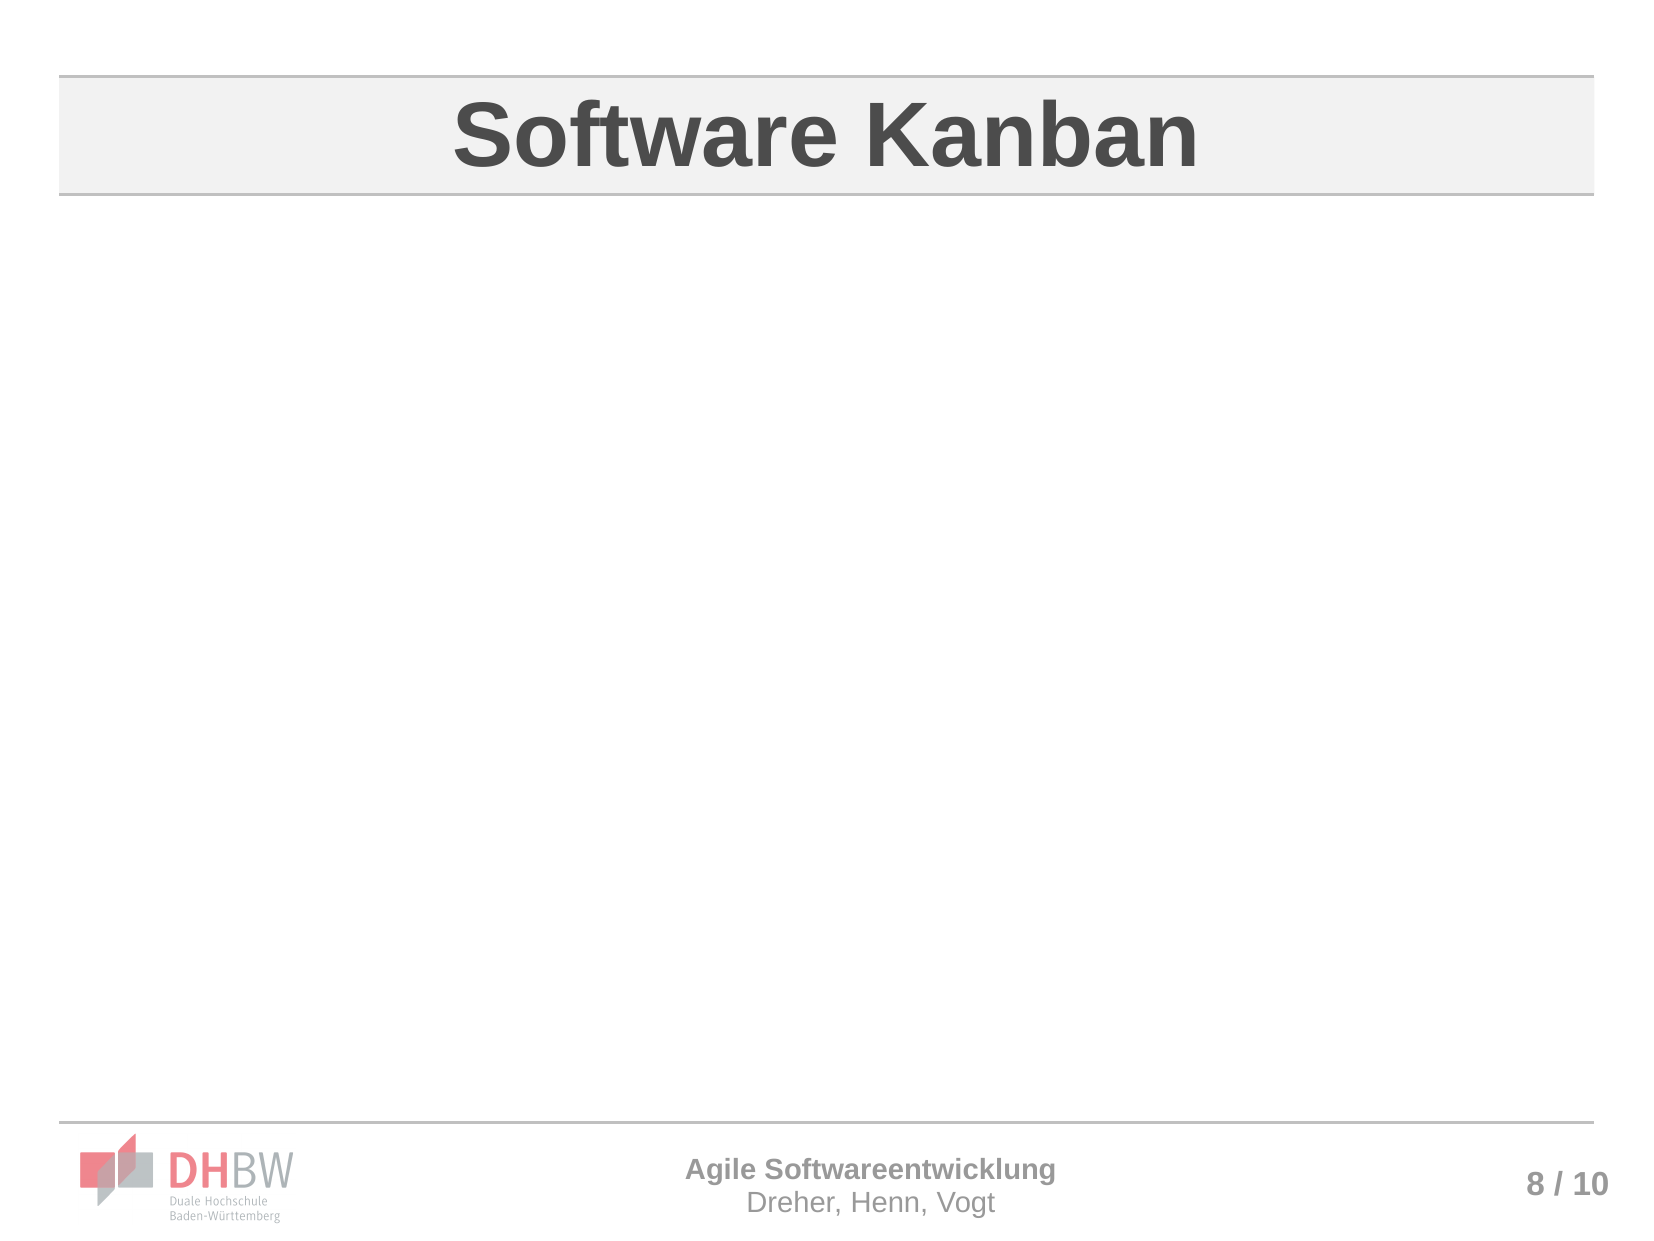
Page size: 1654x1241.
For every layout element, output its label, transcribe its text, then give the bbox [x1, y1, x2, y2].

picture [78, 1133, 296, 1225]
title Software Kanban [82, 31, 1571, 239]
